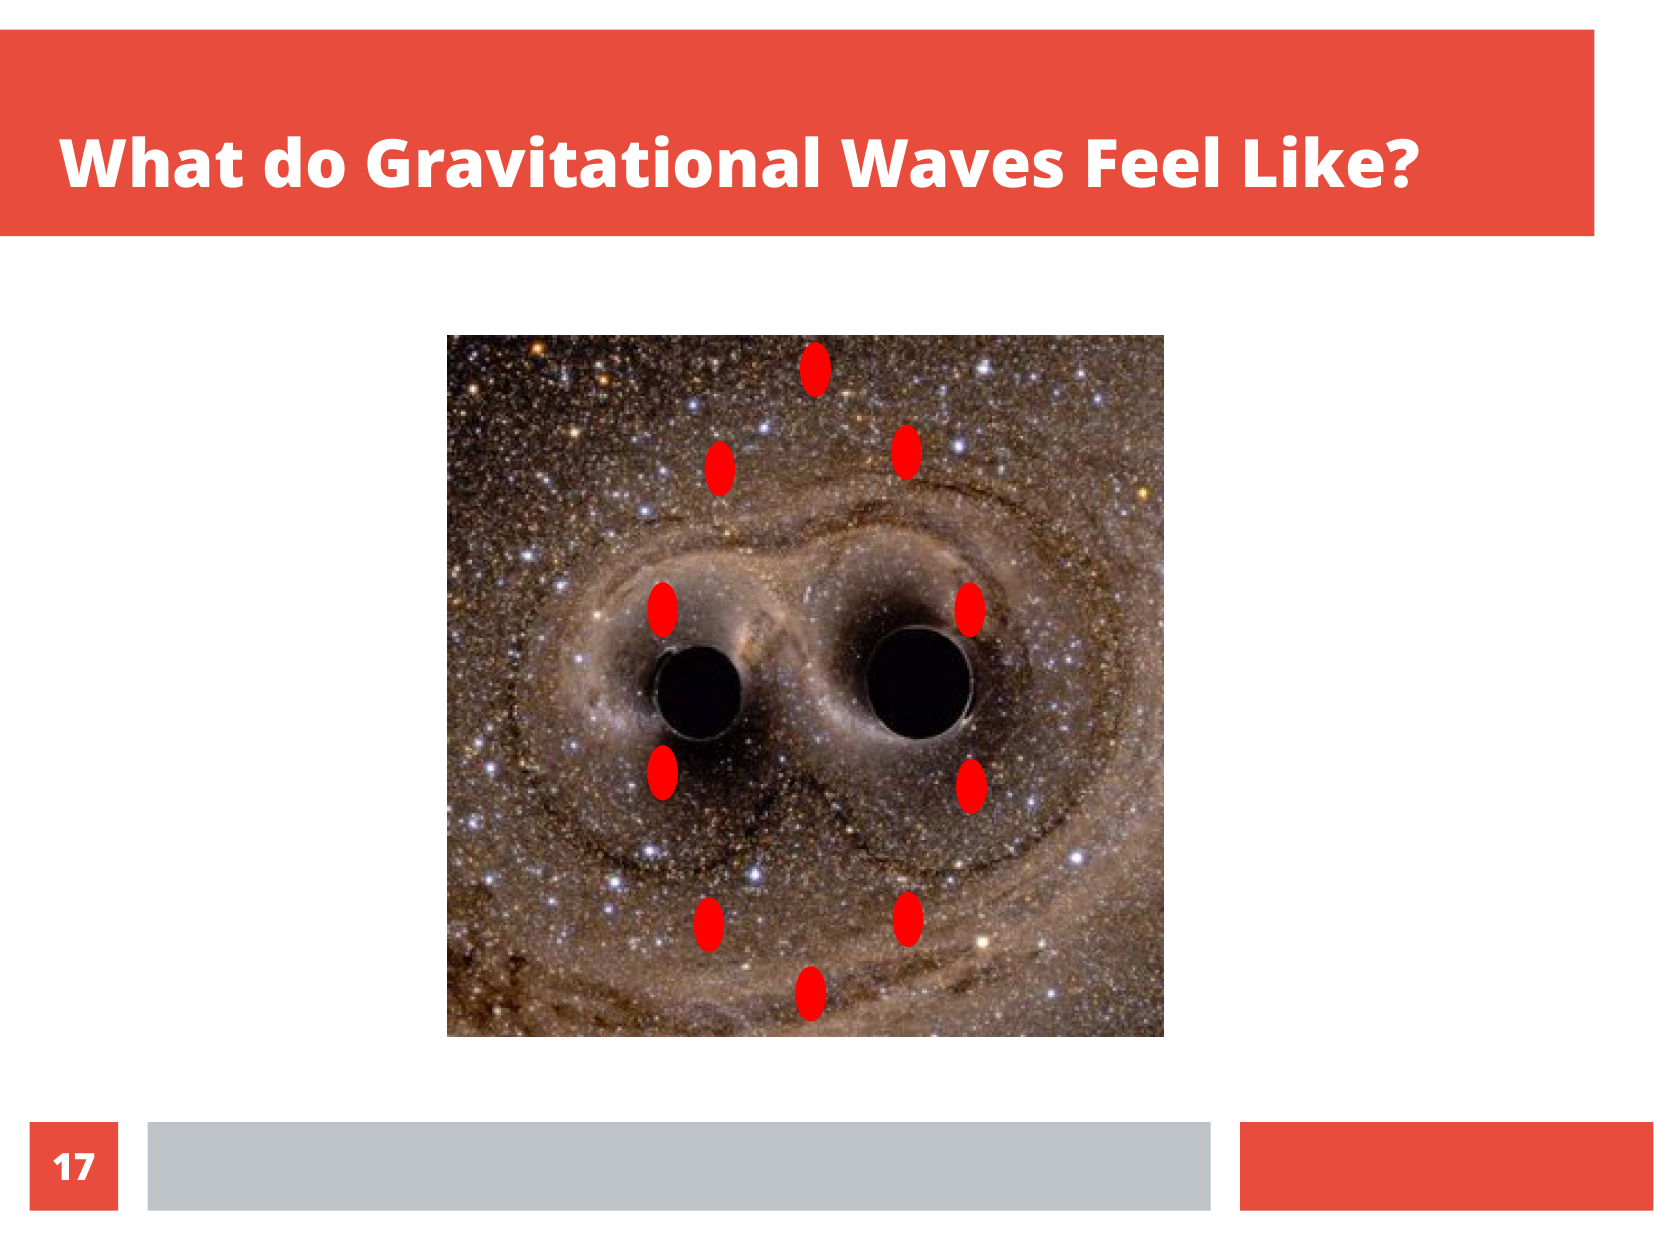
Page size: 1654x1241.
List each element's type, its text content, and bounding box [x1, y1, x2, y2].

title What do Gravitational Waves Feel Like? [59, 59, 1595, 207]
picture [447, 335, 1164, 1037]
